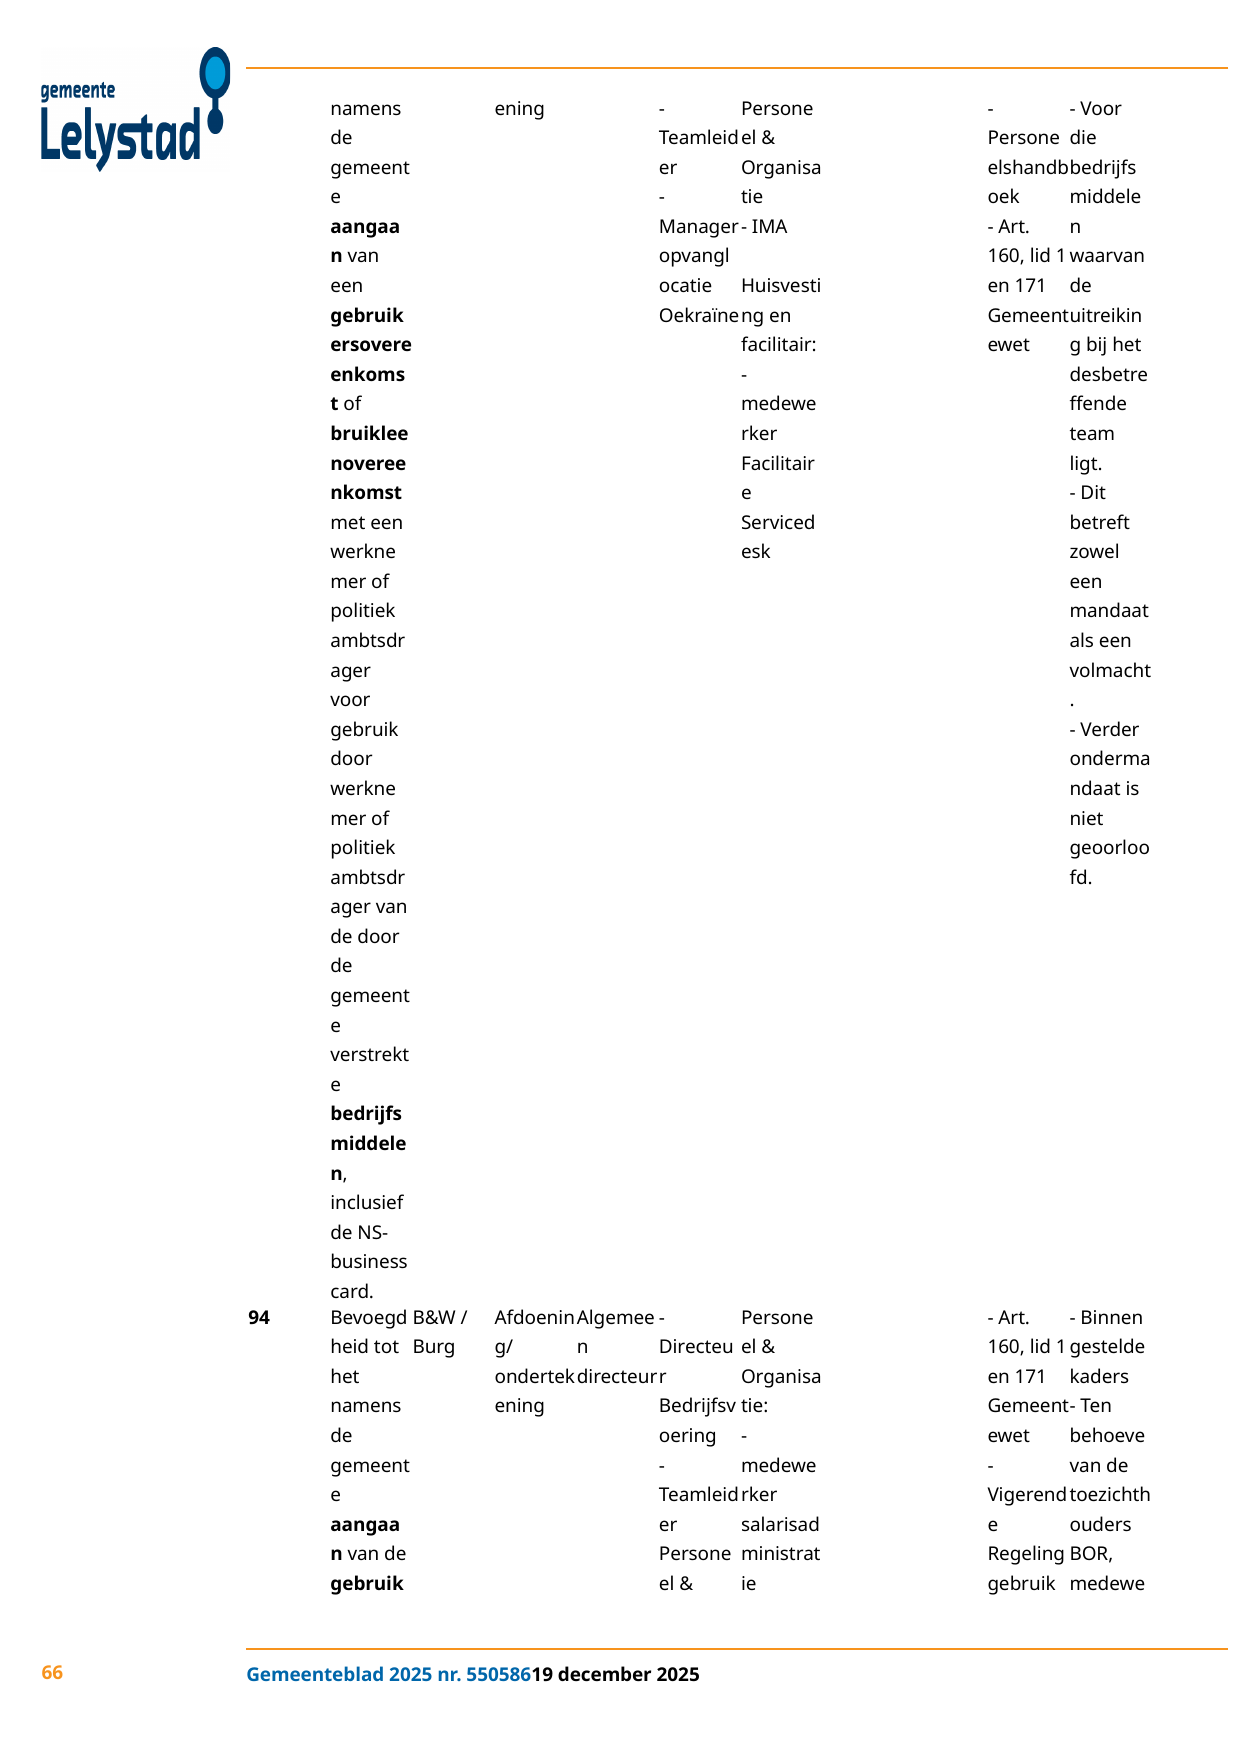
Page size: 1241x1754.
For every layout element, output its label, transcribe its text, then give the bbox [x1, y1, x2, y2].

table_cell [905, 95, 987, 1304]
table_cell ening [494, 95, 577, 1304]
picture [41, 47, 231, 172]
table_cell - Teamleider - Manager opvanglocatie Oekraïne [659, 95, 741, 1304]
table_cell Bevoegdheid tot het namens de gemeente aangaan van de gebruik [330, 1304, 412, 1596]
table_cell Afdoening/ondertekening [494, 1304, 577, 1596]
table_cell - Binnen gestelde kaders - Ten behoeve van de toezichthouders BOR, medewe [1069, 1304, 1152, 1596]
table_cell [823, 95, 905, 1304]
table_cell - Directeur Bedrijfsvoering - Teamleider Personeel & [659, 1304, 741, 1596]
table_cell B&W / Burg [412, 1304, 494, 1596]
table_cell [412, 95, 494, 1304]
table_cell - Personeel & Organisatie - IMA Huisvesting en facilitair: - medewerker Facilitaire Servicedesk [741, 95, 823, 1304]
table_cell [248, 95, 330, 1304]
table_cell Personeel & Organisatie: - medewerker salarisadministratie [741, 1304, 823, 1596]
table_cell 94 [248, 1304, 330, 1596]
table_cell - Art. 160, lid 1 en 171 Gemeentewet - Vigerende Regeling gebruik [987, 1304, 1069, 1596]
table_cell - Voor die bedrijfsmiddelen waarvan de uitreiking bij het desbetreffende team ligt. - Dit betreft zowel een mandaat als een volmacht. - Verder ondermandaat is niet geoorloofd. [1069, 95, 1152, 1304]
table_cell namens de gemeente aangaan van een gebruikersovereenkomst of bruikleenovereenkomst met een werknemer of politiek ambtsdrager voor gebruik door werknemer of politiek ambtsdrager van de door de gemeente verstrekte bedrijfsmiddelen, inclusief de NS-businesscard. [330, 95, 412, 1304]
table_cell [577, 95, 659, 1304]
table_cell - Personeelshandboek - Art. 160, lid 1 en 171 Gemeentewet [987, 95, 1069, 1304]
table_cell [823, 1304, 905, 1596]
table_cell Algemeen directeur [577, 1304, 659, 1596]
table_cell [905, 1304, 987, 1596]
